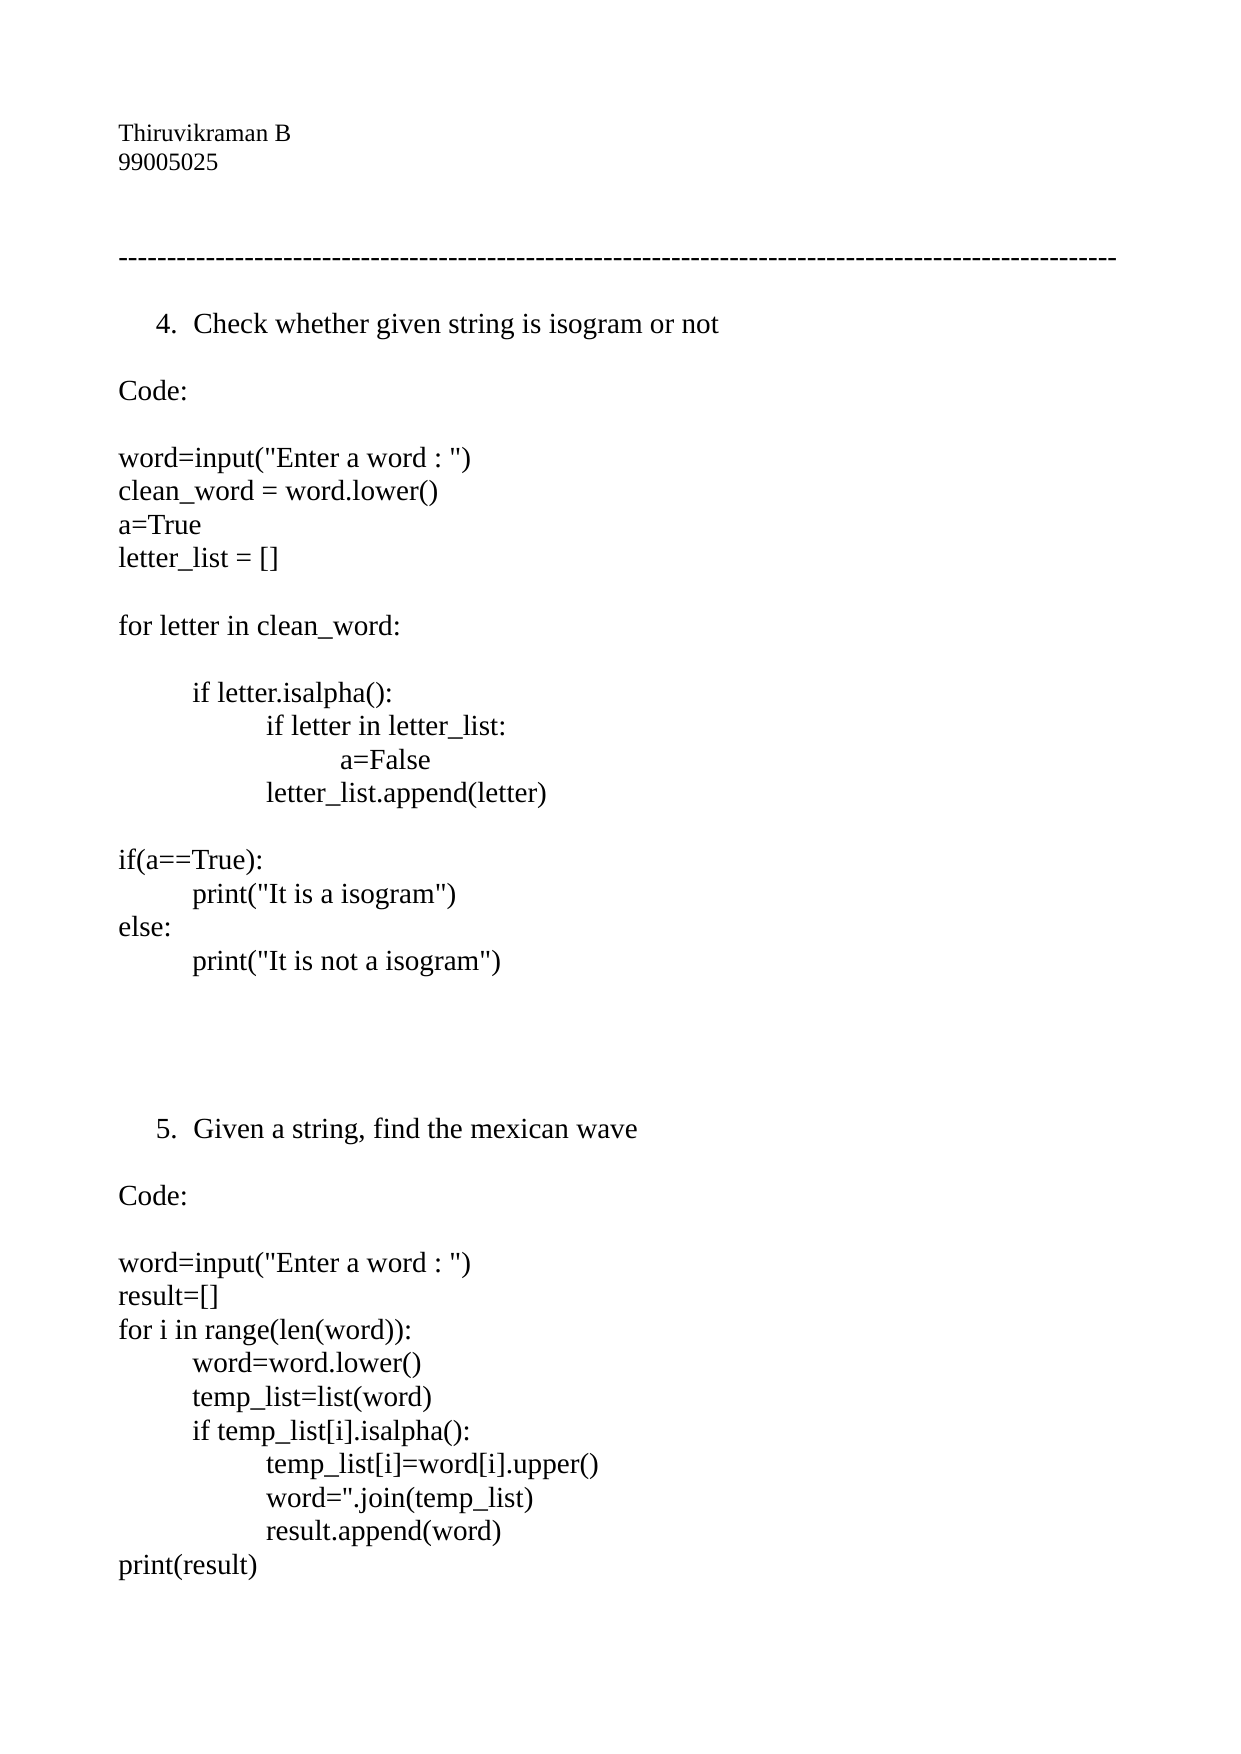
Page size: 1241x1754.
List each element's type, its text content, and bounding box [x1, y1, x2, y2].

text a=False [118, 742, 1122, 775]
text if(a==True): [118, 842, 1122, 876]
text word=input("Enter a word : ") [118, 1245, 1122, 1278]
text for letter in clean_word: [118, 608, 1122, 641]
text if letter.isalpha(): [118, 675, 1122, 708]
text word=input("Enter a word : ") [118, 440, 1122, 473]
list Given a string, find the mexican wave [156, 1111, 1122, 1144]
text clean_word = word.lower() [118, 473, 1122, 507]
text word=word.lower() [118, 1346, 1122, 1379]
text a=True [118, 507, 1122, 541]
text temp_list[i]=word[i].upper() [118, 1446, 1122, 1480]
text temp_list=list(word) [118, 1379, 1122, 1413]
list Check whether given string is isogram or not [156, 306, 1122, 339]
text letter_list.append(letter) [118, 775, 1122, 809]
text Code: [118, 373, 1122, 406]
text letter_list = [] [118, 541, 1122, 574]
text print(result) [118, 1547, 1122, 1580]
text word=''.join(temp_list) [118, 1480, 1122, 1513]
text result=[] [118, 1278, 1122, 1312]
text print("It is a isogram") [118, 876, 1122, 909]
text if letter in letter_list: [118, 708, 1122, 742]
text print("It is not a isogram") [118, 943, 1122, 977]
text if temp_list[i].isalpha(): [118, 1413, 1122, 1446]
text else: [118, 909, 1122, 943]
text Code: [118, 1178, 1122, 1211]
text ------------------------------------------------------------------------------------------------------- [118, 239, 1122, 272]
text result.append(word) [118, 1513, 1122, 1547]
text for i in range(len(word)): [118, 1312, 1122, 1346]
